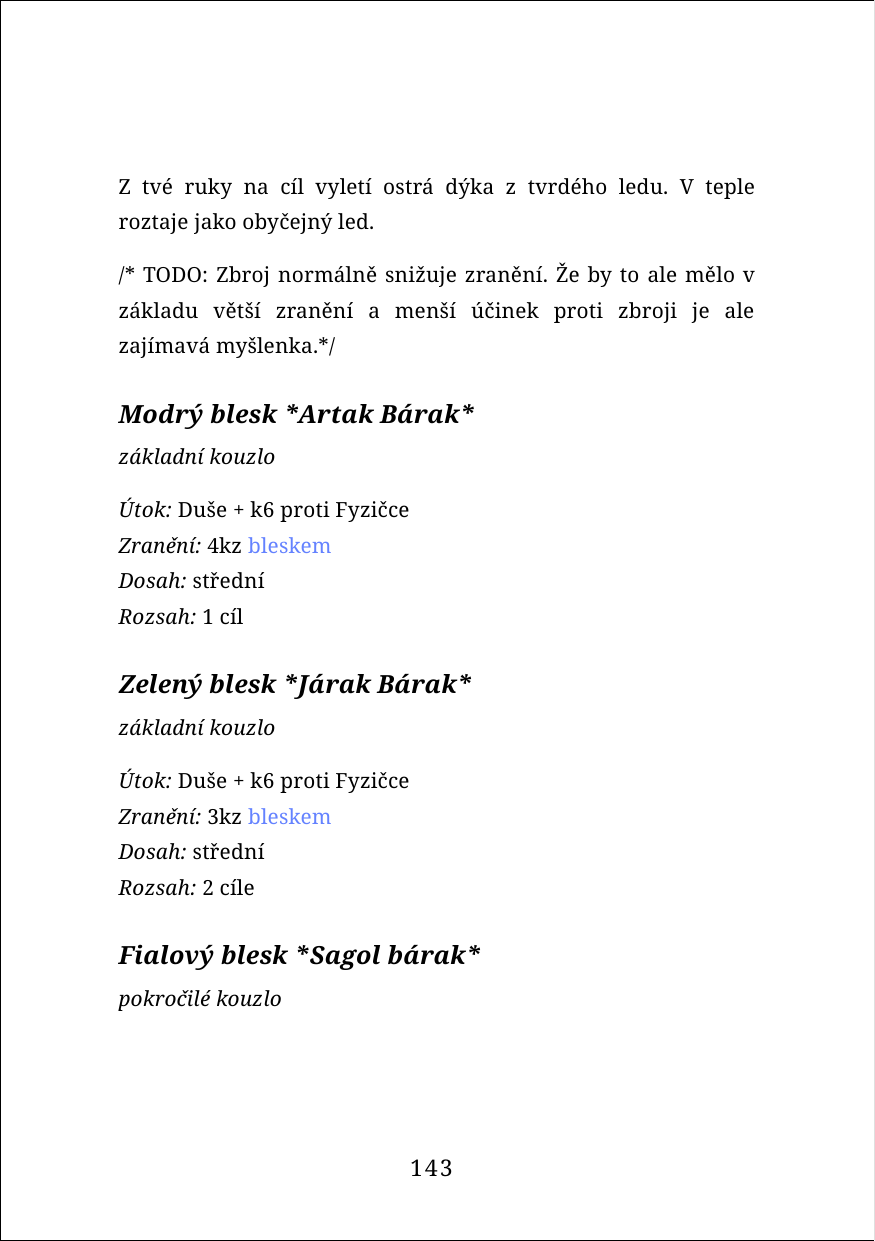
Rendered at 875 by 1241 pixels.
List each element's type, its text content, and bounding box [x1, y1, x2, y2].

subtitle Zelený blesk *Járak Bárak* [118, 667, 756, 701]
text Útok: Duše + k6 proti Fyzičce Zranění: 3kz bleskem Dosah: střední Rozsah: 2 cíle [118, 766, 756, 901]
text základní kouzlo [118, 713, 756, 741]
text základní kouzlo [118, 442, 756, 471]
subtitle Fialový blesk *Sagol bárak* [118, 938, 756, 972]
text /* TODO: Zbroj normálně snižuje zranění. Že by to ale mělo v základu větší zranění a menší účinek proti zbroji je ale zajímavá myšlenka.*/ [118, 261, 756, 360]
text Z tvé ruky na cíl vyletí ostrá dýka z tvrdého ledu. V teple roztaje jako obyčejný led. [118, 172, 756, 236]
text Útok: Duše + k6 proti Fyzičce Zranění: 4kz bleskem Dosah: střední Rozsah: 1 cíl [118, 496, 756, 631]
text pokročilé kouzlo [118, 984, 756, 1012]
subtitle Modrý blesk *Artak Bárak* [118, 397, 756, 431]
